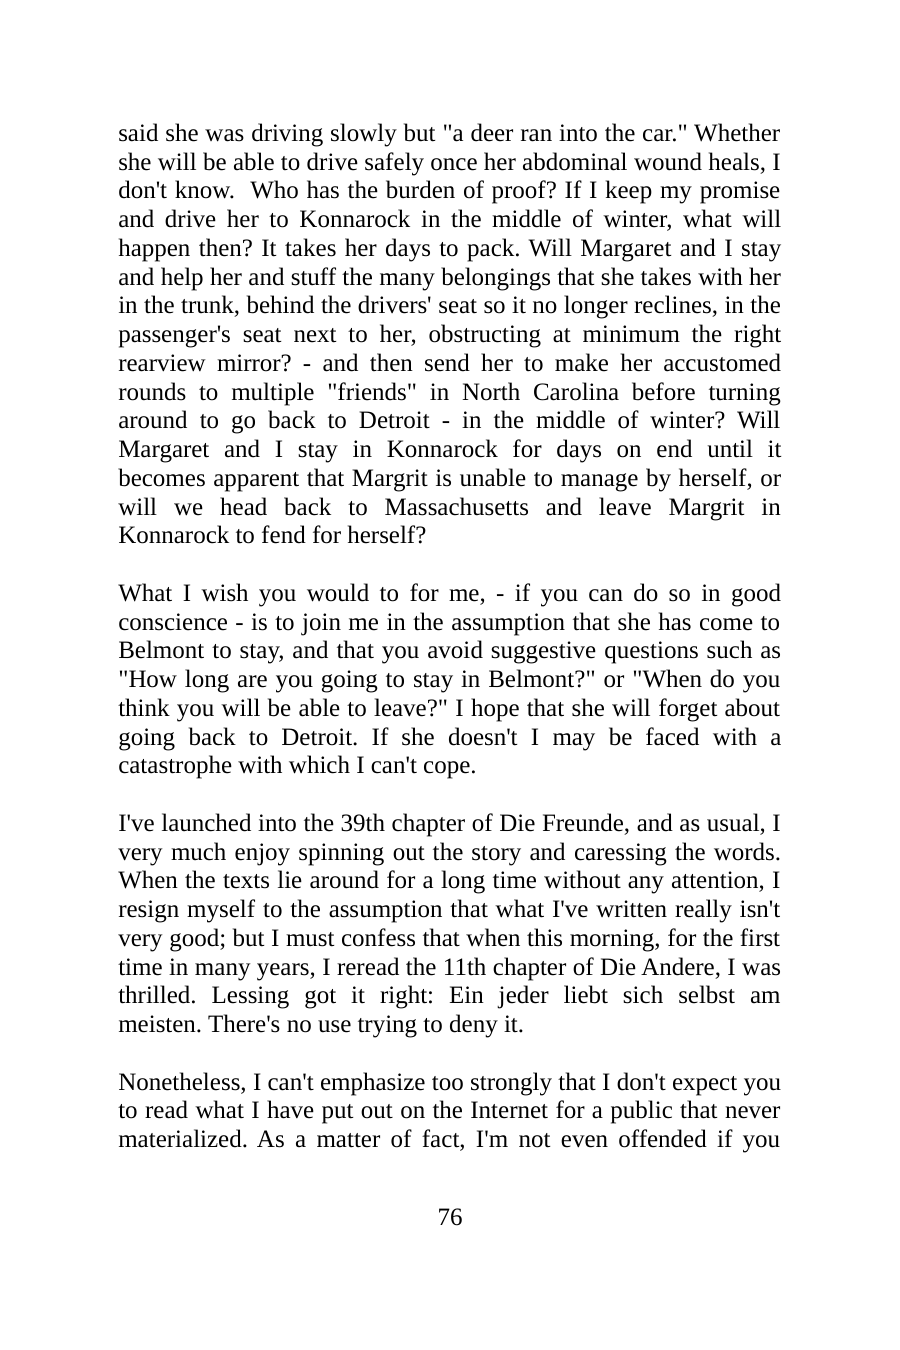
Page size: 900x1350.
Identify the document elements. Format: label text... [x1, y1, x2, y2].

text I've launched into the 39th chapter of Die Freunde, and as usual, I very much enjoy spinning out the story and caressing the words. When the texts lie around for a long time without any attention, I resign myself to the assumption that what I've written really isn't very good; but I must confess that when this morning, for the first time in many years, I reread the 11th chapter of Die Andere, I was thrilled. Lessing got it right: Ein jeder liebt sich selbst am meisten. There's no use trying to deny it. [118, 808, 782, 1038]
text said she was driving slowly but "a deer ran into the car." Whether she will be able to drive safely once her abdominal wound heals, I don't know. Who has the burden of proof? If I keep my promise and drive her to Konnarock in the middle of winter, what will happen then? It takes her days to pack. Will Margaret and I stay and help her and stuff the many belongings that she takes with her in the trunk, behind the drivers' seat so it no longer reclines, in the passenger's seat next to her, obstructing at minimum the right rearview mirror? - and then send her to make her accustomed rounds to multiple "friends" in North Carolina before turning around to go back to Detroit - in the middle of winter? Will Margaret and I stay in Konnarock for days on end until it becomes apparent that Margrit is unable to manage by herself, or will we head back to Massachusetts and leave Margrit in Konnarock to fend for herself? [118, 118, 782, 549]
text Nonetheless, I can't emphasize too strongly that I don't expect you to read what I have put out on the Internet for a public that never materialized. As a matter of fact, I'm not even offended if you [118, 1067, 782, 1153]
text What I wish you would to for me, - if you can do so in good conscience - is to join me in the assumption that she has come to Belmont to stay, and that you avoid suggestive questions such as "How long are you going to stay in Belmont?" or "When do you think you will be able to leave?" I hope that she will forget about going back to Detroit. If she doesn't I may be faced with a catastrophe with which I can't cope. [118, 578, 782, 779]
